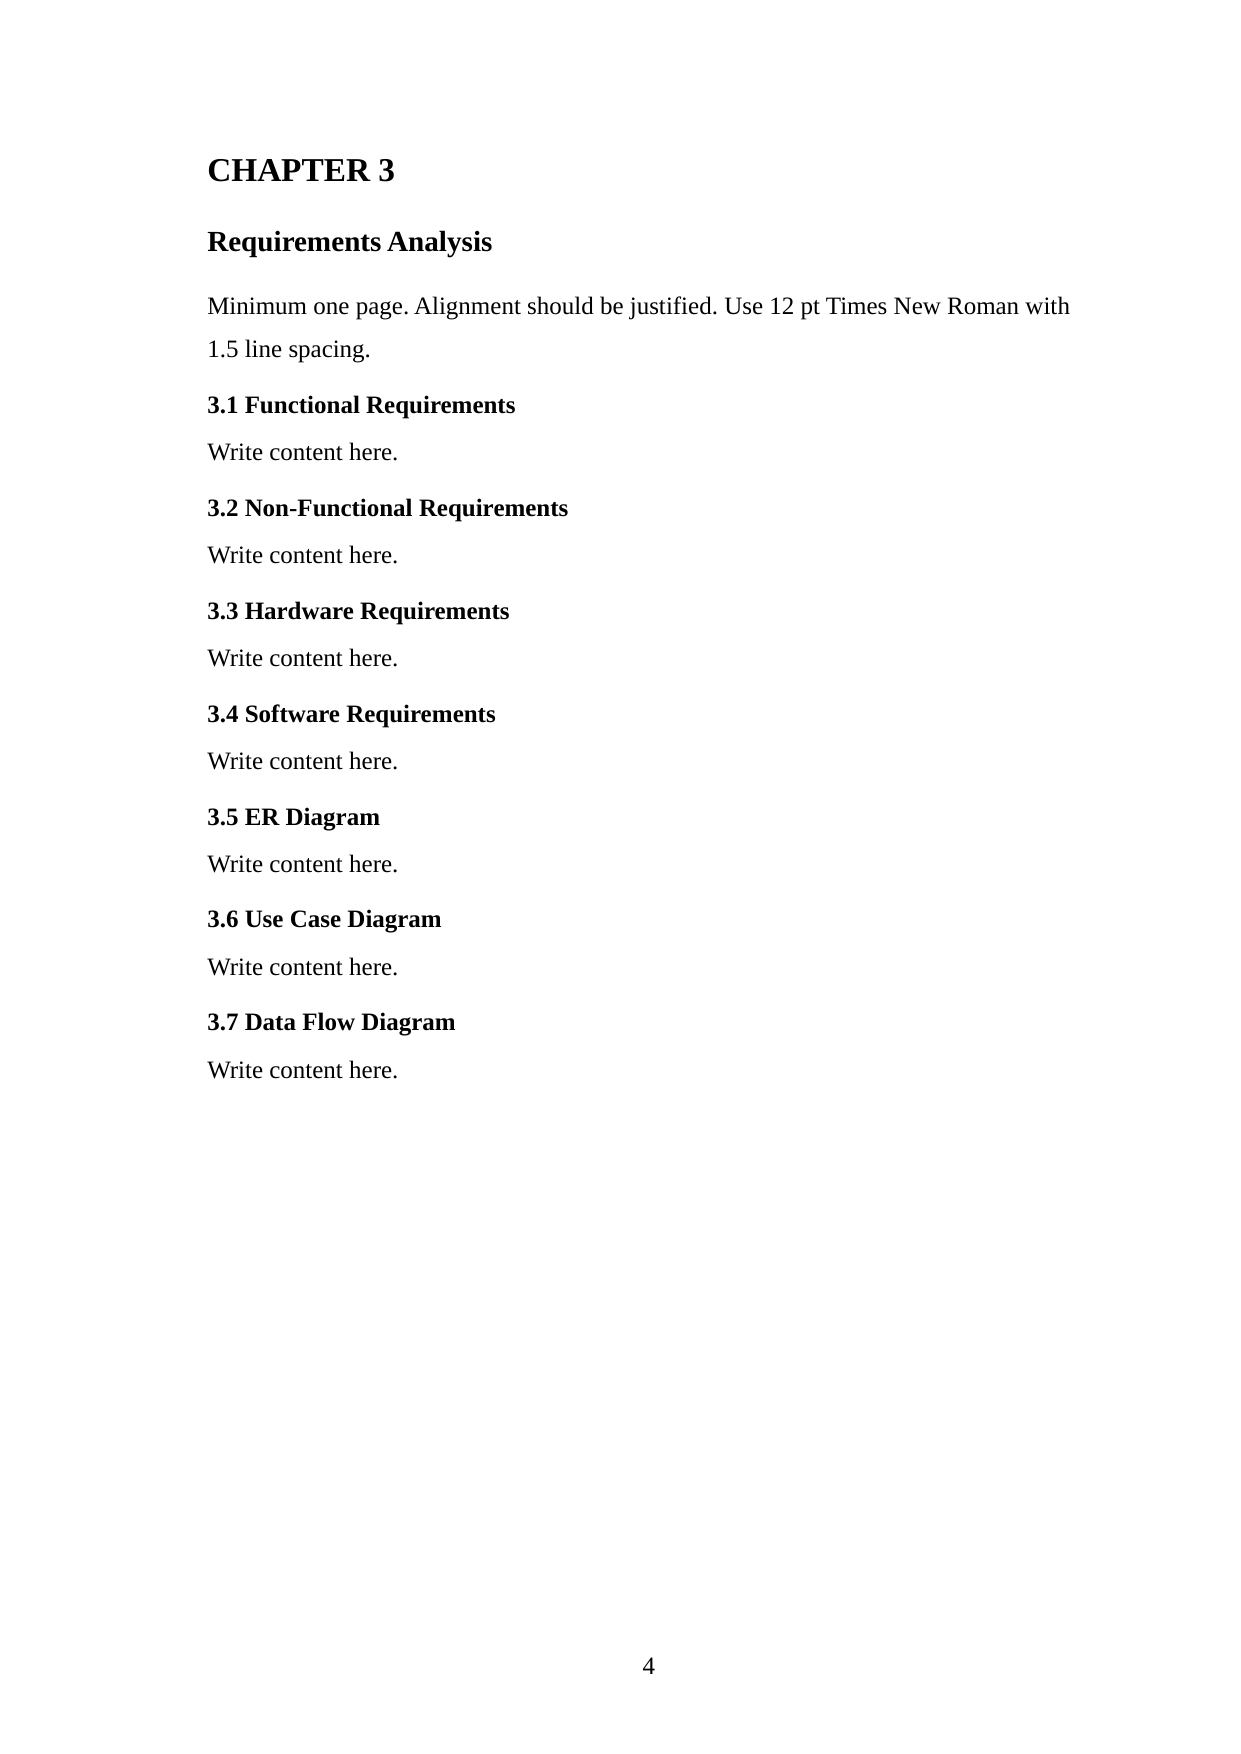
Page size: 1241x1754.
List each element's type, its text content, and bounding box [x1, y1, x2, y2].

text 3.3 Hardware Requirements [207, 596, 1091, 624]
text Write content here. [207, 952, 1091, 981]
text 3.6 Use Case Diagram [207, 904, 1091, 933]
text Minimum one page. Alignment should be justified. Use 12 pt Times New Roman with 1.5 line spacing. [207, 291, 1091, 363]
text 3.5 ER Diagram [207, 802, 1091, 830]
text 3.1 Functional Requirements [207, 390, 1091, 419]
text Write content here. [207, 1055, 1091, 1083]
text 3.2 Non-Functional Requirements [207, 493, 1091, 522]
text CHAPTER 3 [207, 150, 1091, 188]
text Write content here. [207, 849, 1091, 878]
text Write content here. [207, 746, 1091, 775]
text Requirements Analysis [207, 224, 1091, 258]
text 3.4 Software Requirements [207, 699, 1091, 727]
text 3.7 Data Flow Diagram [207, 1007, 1091, 1036]
text Write content here. [207, 540, 1091, 569]
text Write content here. [207, 643, 1091, 672]
text Write content here. [207, 437, 1091, 466]
